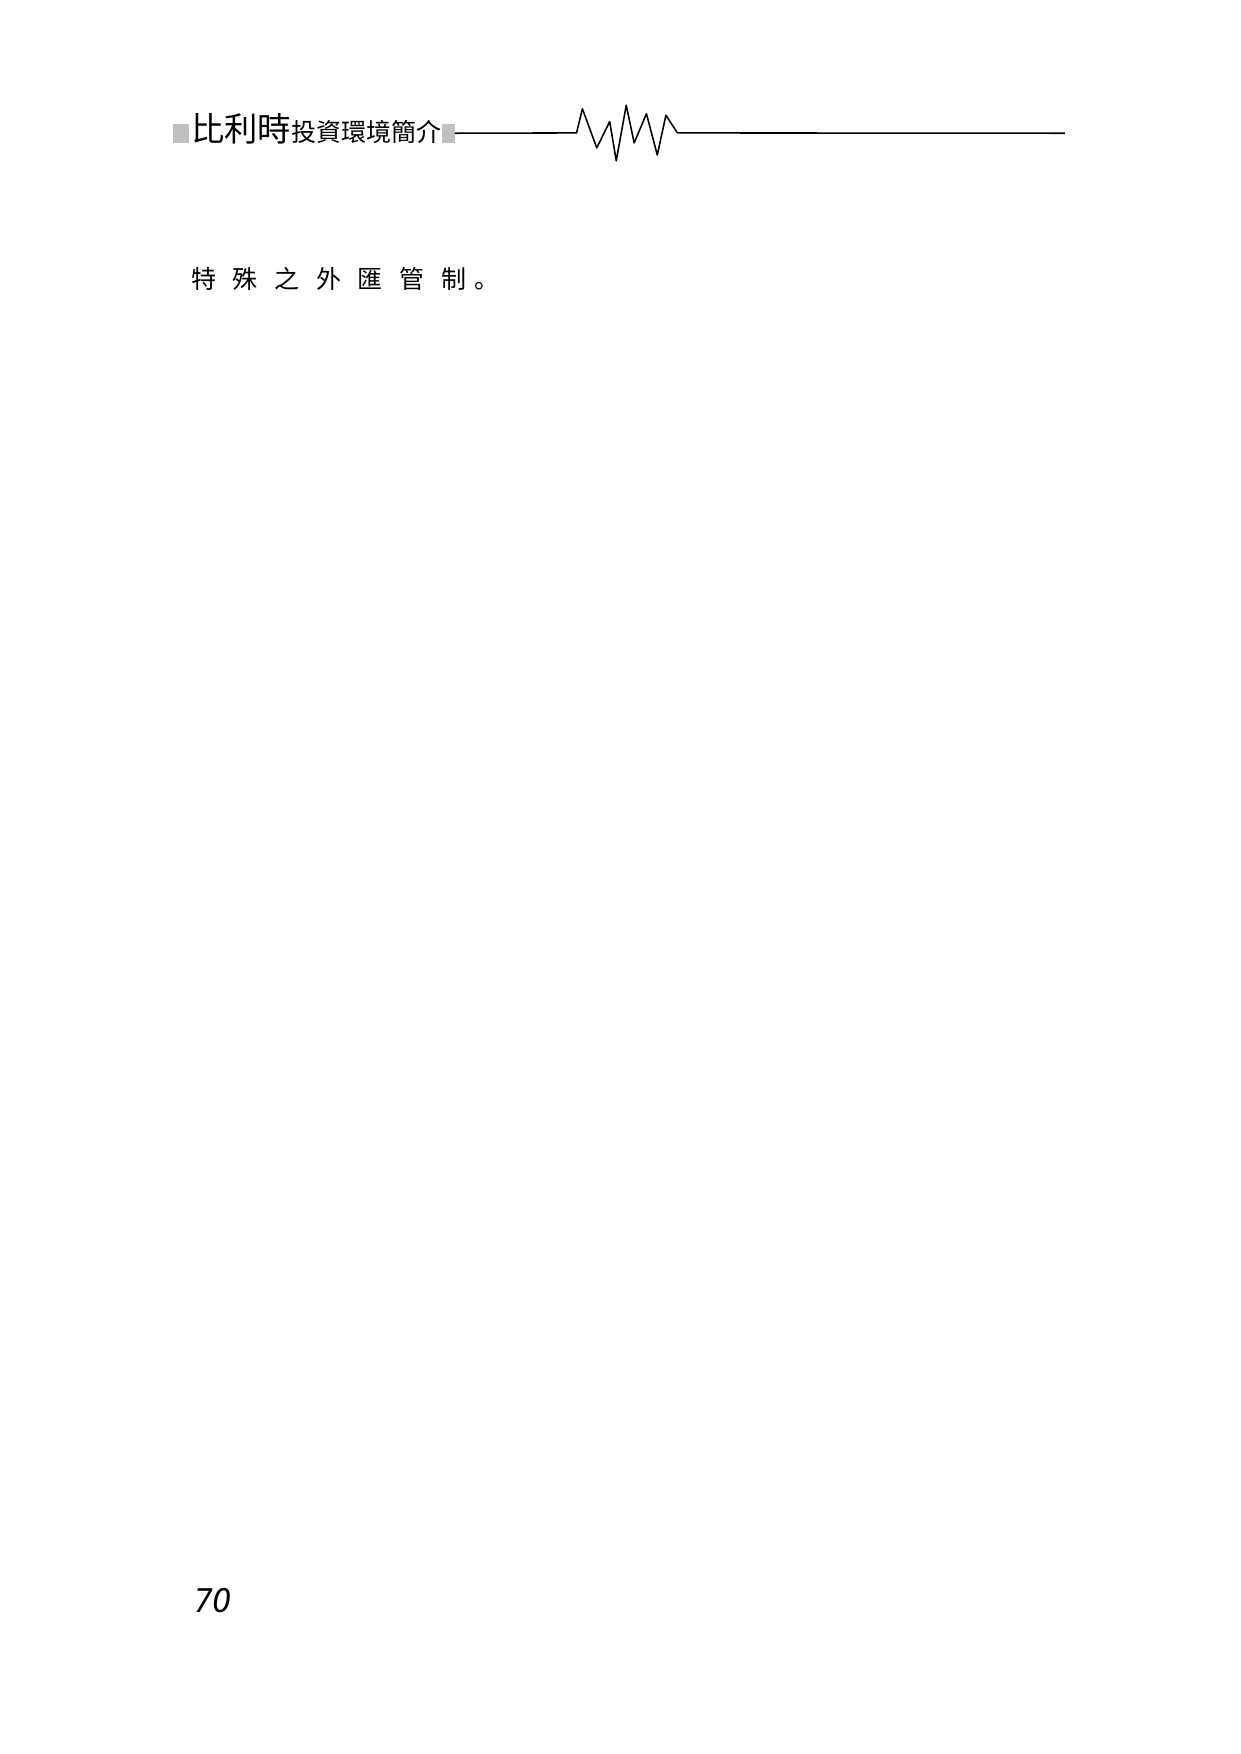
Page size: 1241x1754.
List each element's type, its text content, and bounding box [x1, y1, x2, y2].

text 特殊之外匯管制。 [183, 236, 1058, 299]
